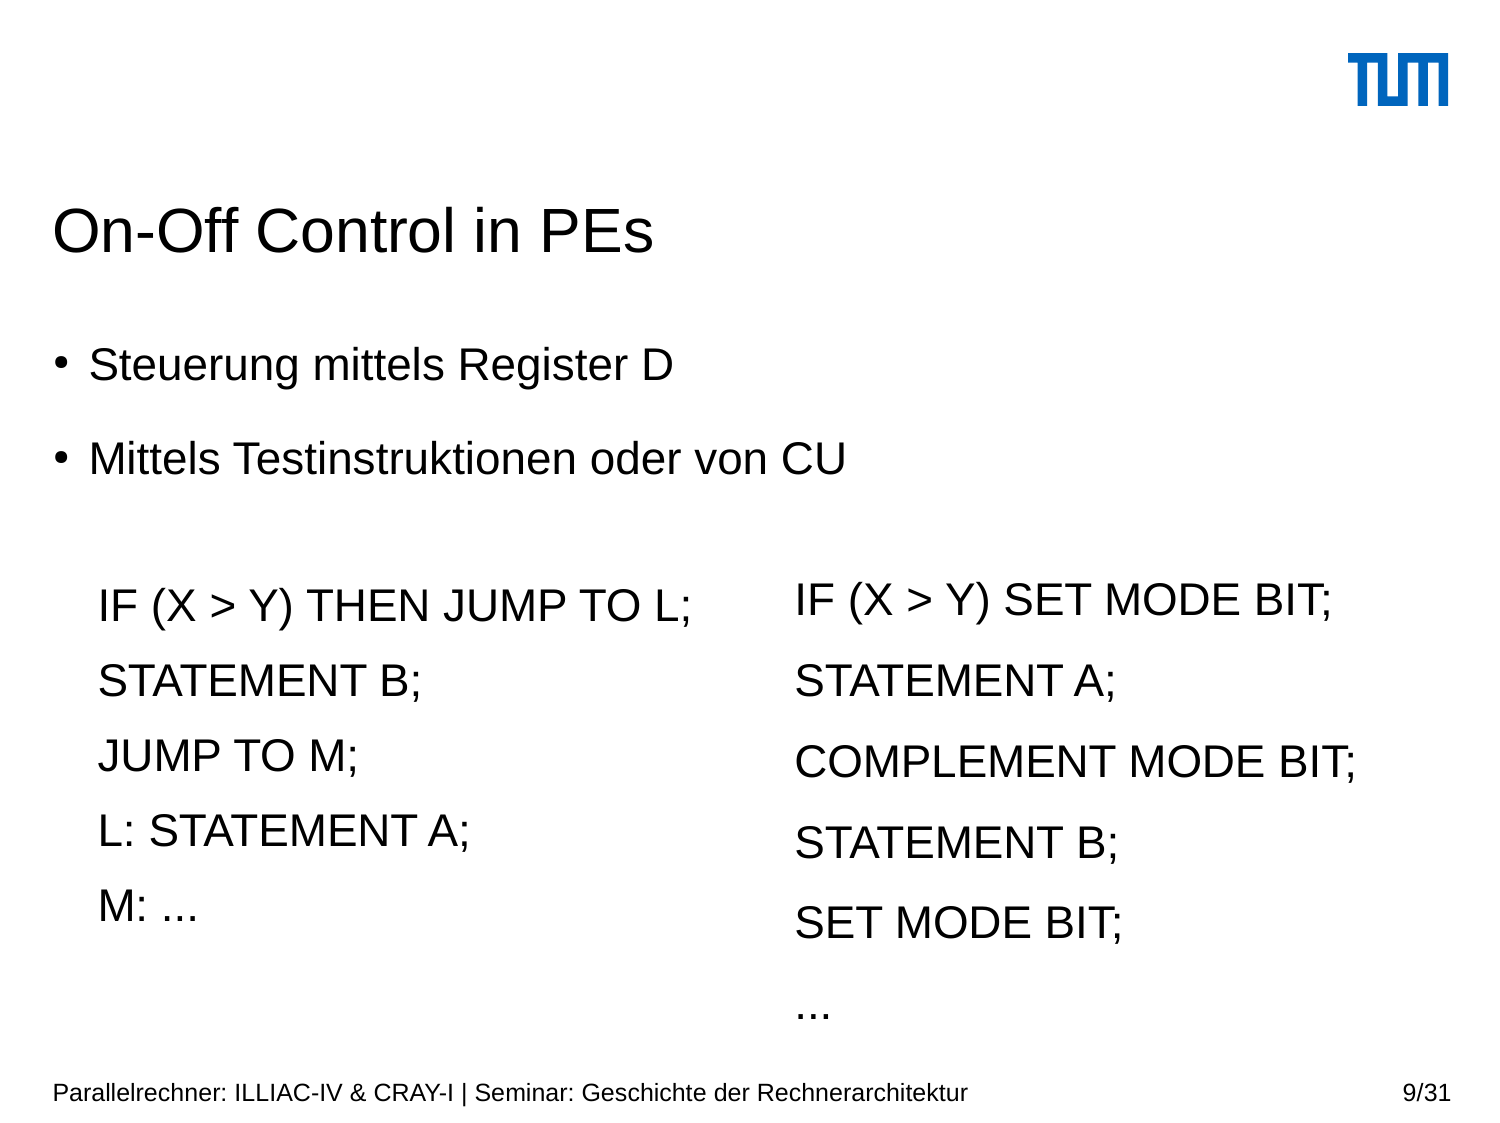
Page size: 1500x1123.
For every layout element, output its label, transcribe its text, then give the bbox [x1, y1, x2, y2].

text_box IF (X > Y) THEN JUMP TO L; STATEMENT B; JUMP TO M; L: STATEMENT A; M: ... [82, 572, 733, 911]
title On-Off Control in PEs [52, 199, 1453, 262]
list Steuerung mittels Register D Mittels Testinstruktionen oder von CU [53, 330, 1453, 520]
text_box IF (X > Y) SET MODE BIT; STATEMENT A; COMPLEMENT MODE BIT; STATEMENT B; SET MODE BIT; ... [779, 566, 1465, 1004]
